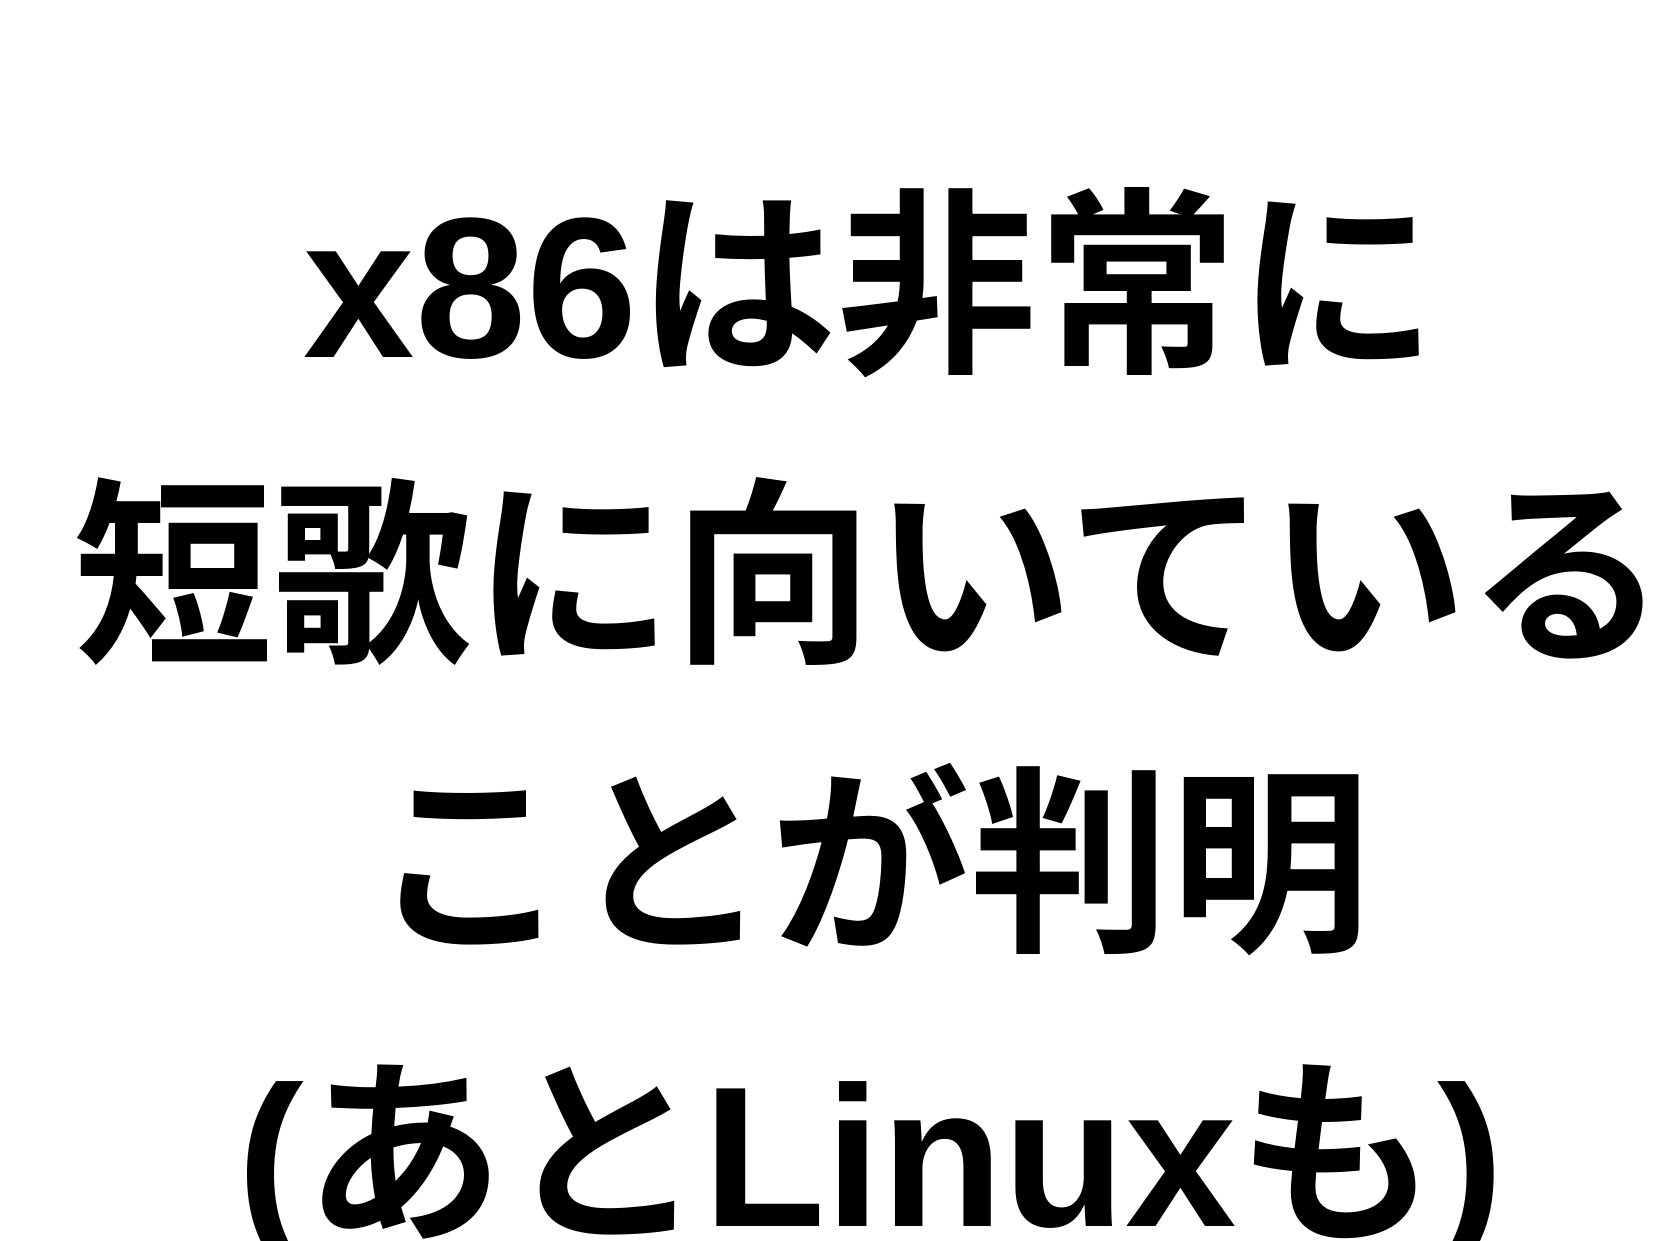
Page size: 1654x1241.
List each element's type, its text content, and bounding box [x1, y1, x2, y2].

text_box x86は非常に 短歌に向いている ことが判明 (あとLinuxも) [59, 118, 1611, 1011]
